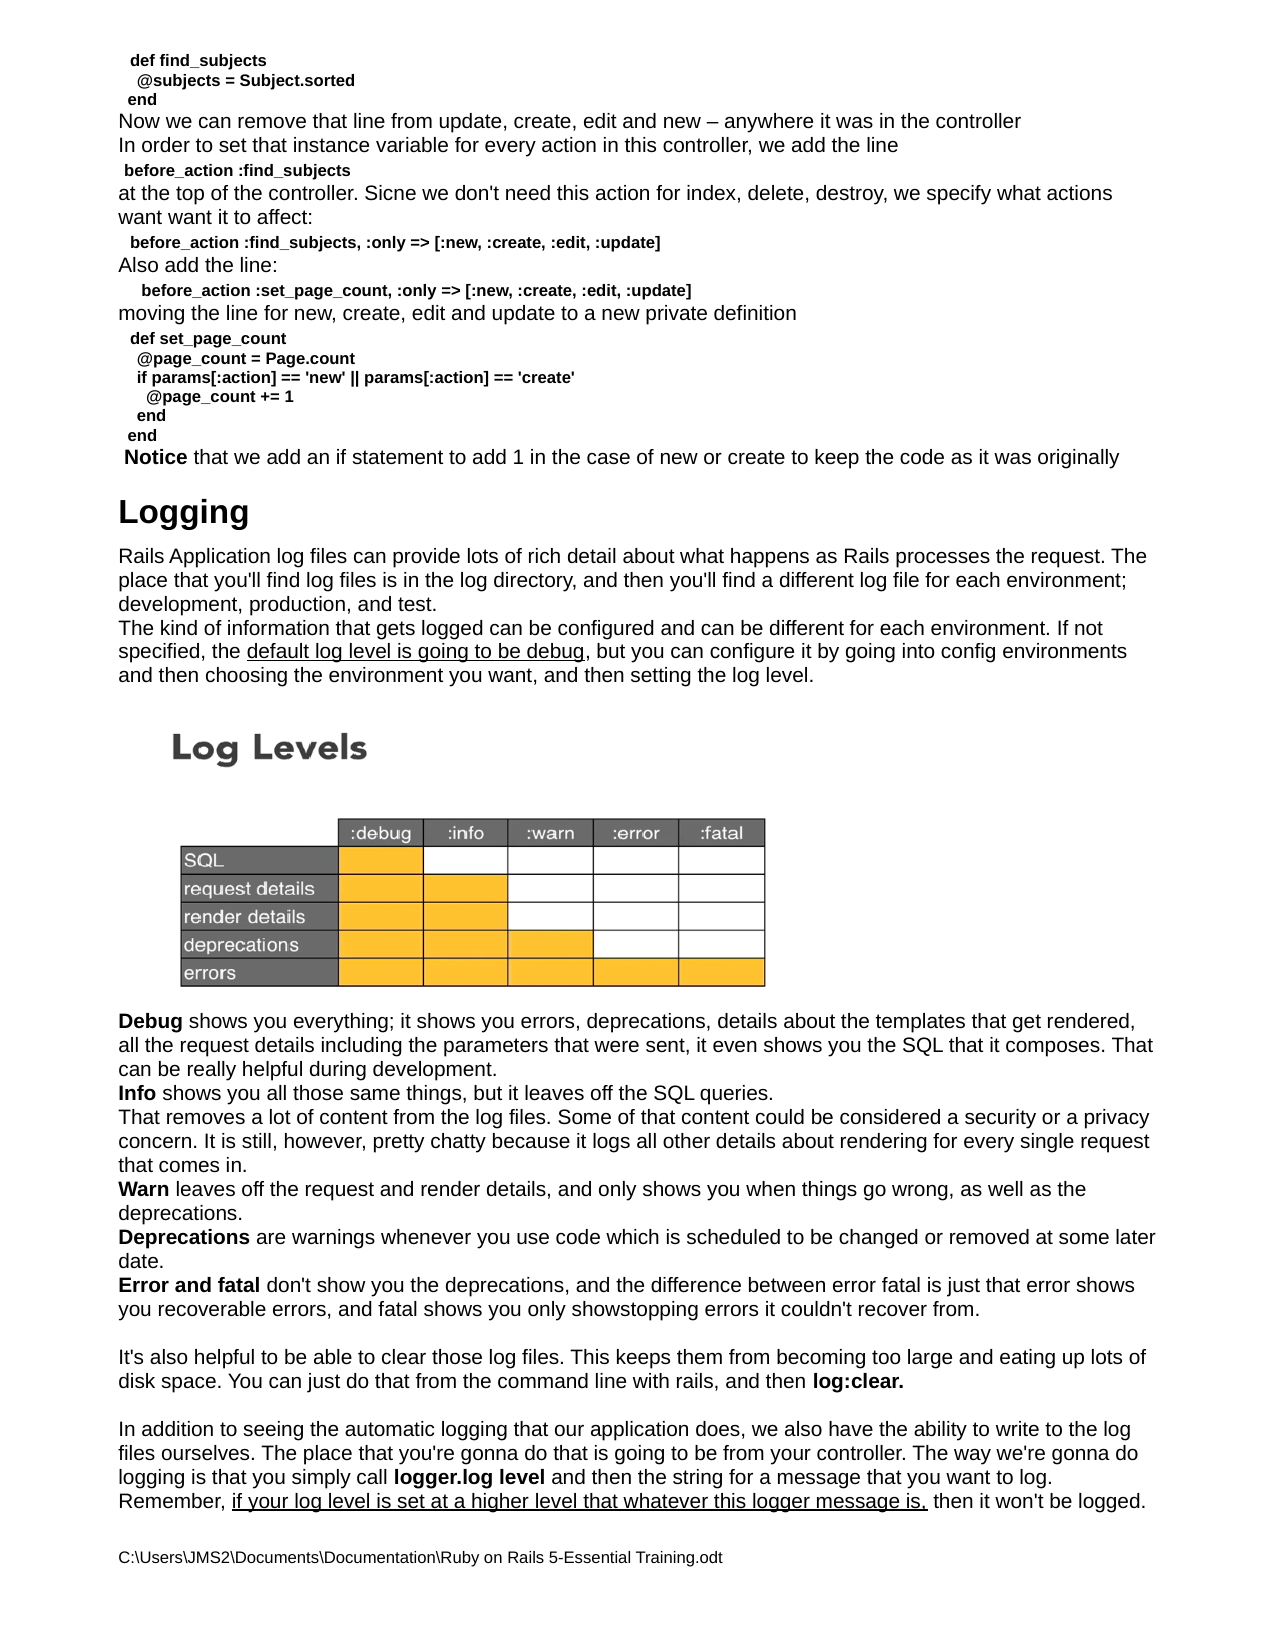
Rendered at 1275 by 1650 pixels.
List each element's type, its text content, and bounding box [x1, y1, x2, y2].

text It's also helpful to be able to clear those log files. This keeps them from becoming too large and eating up lots of disk space. You can just do that from the command line with rails, and then log:clear. [118, 1345, 1157, 1393]
text In addition to seeing the automatic logging that our application does, we also have the ability to write to the log files ourselves. The place that you're gonna do that is going to be from your controller. The way we're gonna do logging is that you simply call logger.log level and then the string for a message that you want to log. Remember, if your log level is set at a higher level that whatever this logger message is, then it won't be logged. [118, 1417, 1157, 1512]
text before_action :find_subjects [118, 157, 1157, 181]
text The kind of information that gets logged can be configured and can be different for each environment. If not specified, the default log level is going to be debug, but you can configure it by going into config environments and then choosing the environment you want, and then setting the log level. [118, 615, 1157, 687]
text def set_page_count @page_count = Page.count if params[:action] == 'new' || params[:action] == 'create' @page_count += 1 end end [118, 325, 1157, 444]
text That removes a lot of content from the log files. Some of that content could be considered a security or a privacy concern. It is still, however, pretty chatty because it logs all other details about rendering for every single request that comes in. [118, 1105, 1157, 1177]
text Also add the line: [118, 253, 1157, 277]
text Deprecations are warnings whenever you use code which is scheduled to be changed or removed at some later date. [118, 1225, 1157, 1273]
text Notice that we add an if statement to add 1 in the case of new or create to keep the code as it was originally [118, 444, 1157, 468]
text Error and fatal don't show you the deprecations, and the difference between error fatal is just that error shows you recoverable errors, and fatal shows you only showstopping errors it couldn't recover from. [118, 1273, 1157, 1321]
text at the top of the controller. Sicne we don't need this action for index, delete, destroy, we specify what actions want want it to affect: [118, 181, 1157, 229]
text Debug shows you everything; it shows you errors, deprecations, details about the templates that get rendered, all the request details including the parameters that were sent, it even shows you the SQL that it composes. That can be really helpful during development. [118, 1010, 1157, 1081]
text before_action :find_subjects, :only => [:new, :create, :edit, :update] [118, 229, 1157, 253]
text Warn leaves off the request and render details, and only shows you when things go wrong, as well as the deprecations. [118, 1177, 1157, 1225]
text moving the line for new, create, edit and update to a new private definition [118, 301, 1157, 325]
text In order to set that instance variable for every action in this controller, we add the line [118, 133, 1157, 157]
text Now we can remove that line from update, create, edit and new – anywhere it was in the controller [118, 109, 1157, 133]
text Info shows you all those same things, but it leaves off the SQL queries. [118, 1081, 1157, 1105]
text def find_subjects @subjects = Subject.sorted end [118, 47, 1157, 109]
picture [186, 694, 814, 1010]
text Rails Application log files can provide lots of rich detail about what happens as Rails processes the request. The place that you'll find log files is in the log directory, and then you'll find a different log file for each environment; development, production, and test. [118, 543, 1157, 615]
text before_action :set_page_count, :only => [:new, :create, :edit, :update] [118, 277, 1157, 301]
subtitle Logging [118, 492, 1157, 531]
